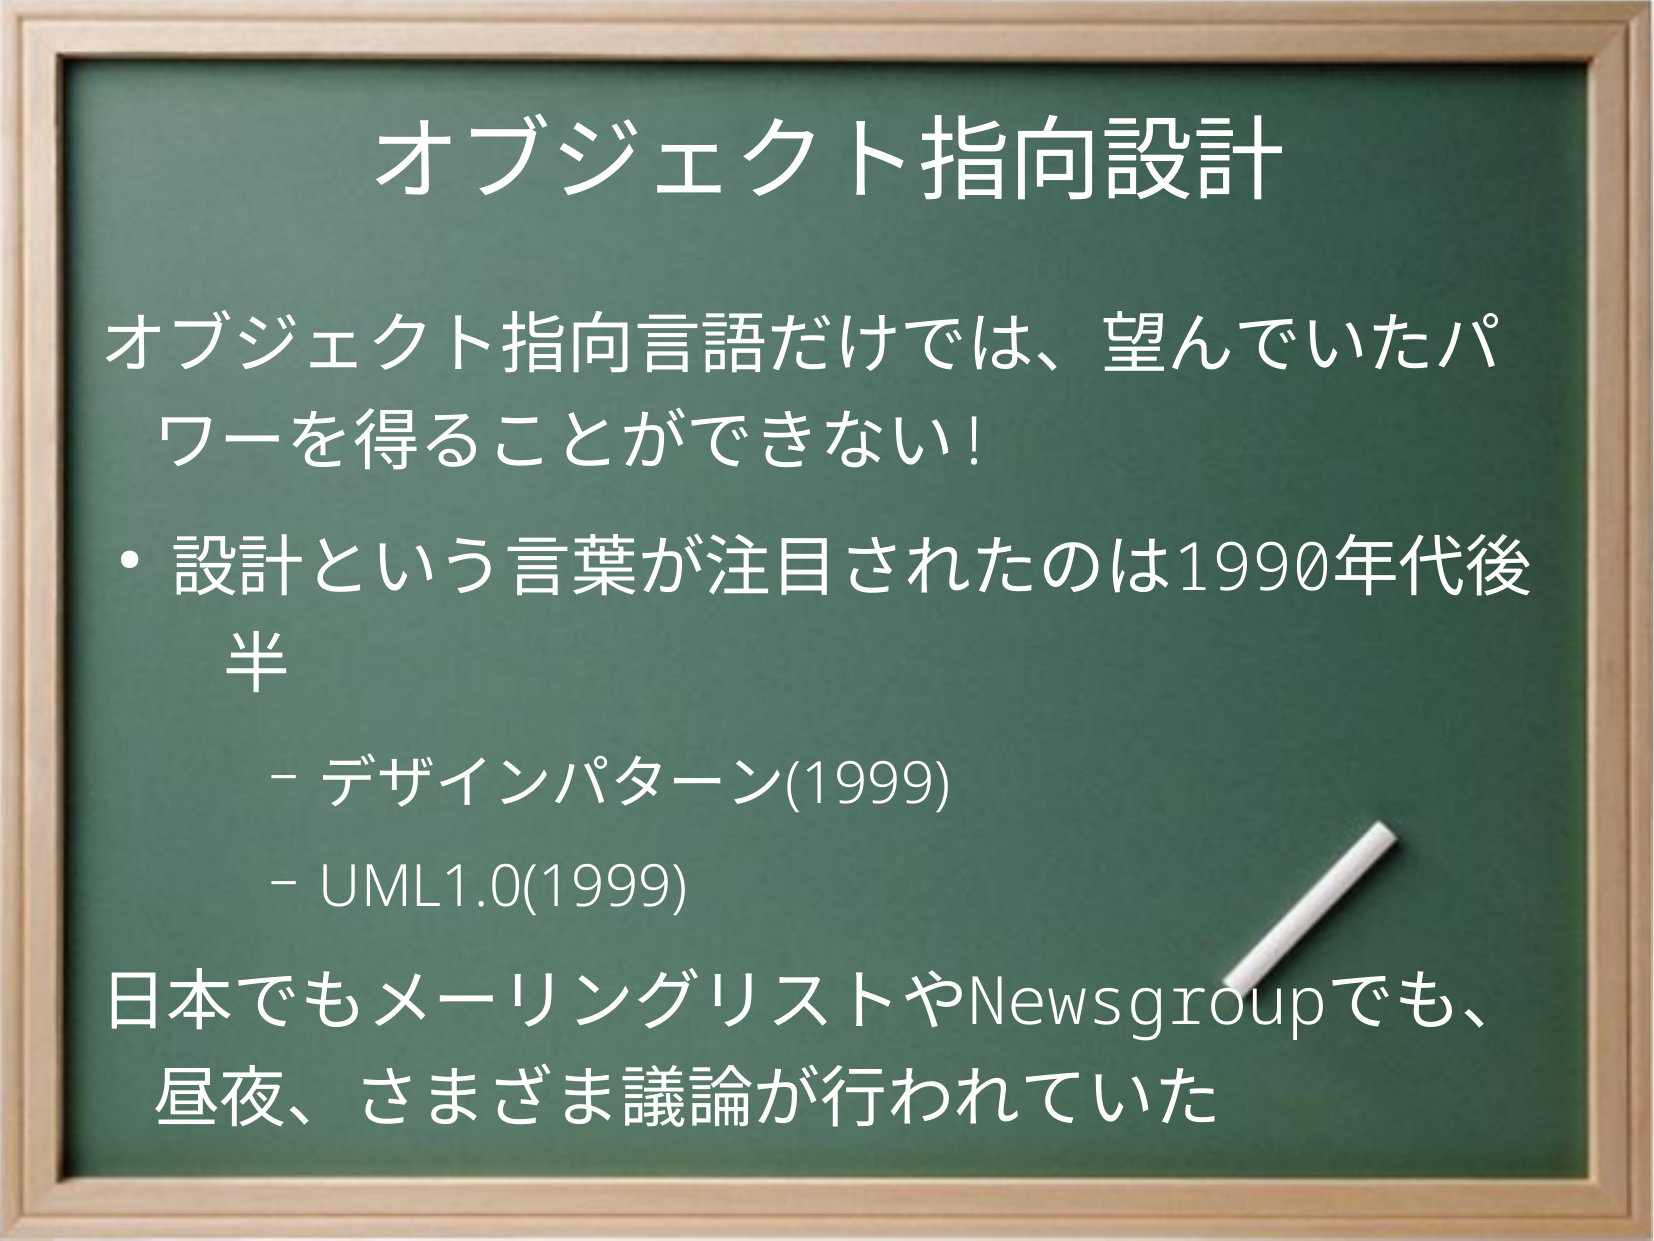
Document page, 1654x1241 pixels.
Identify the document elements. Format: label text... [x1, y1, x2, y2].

title オブジェクト指向設計 [82, 56, 1571, 250]
picture [0, 0, 1654, 1241]
list オブジェクト指向言語だけでは、望んでいたパワーを得ることができない! 設計という言葉が注目されたのは1990年代後半 デザインパターン(1999) UML1.0(1999) 日本でもメーリングリストやNewsgroupでも、昼夜、さまざま議論が行われていた [82, 290, 1571, 1173]
